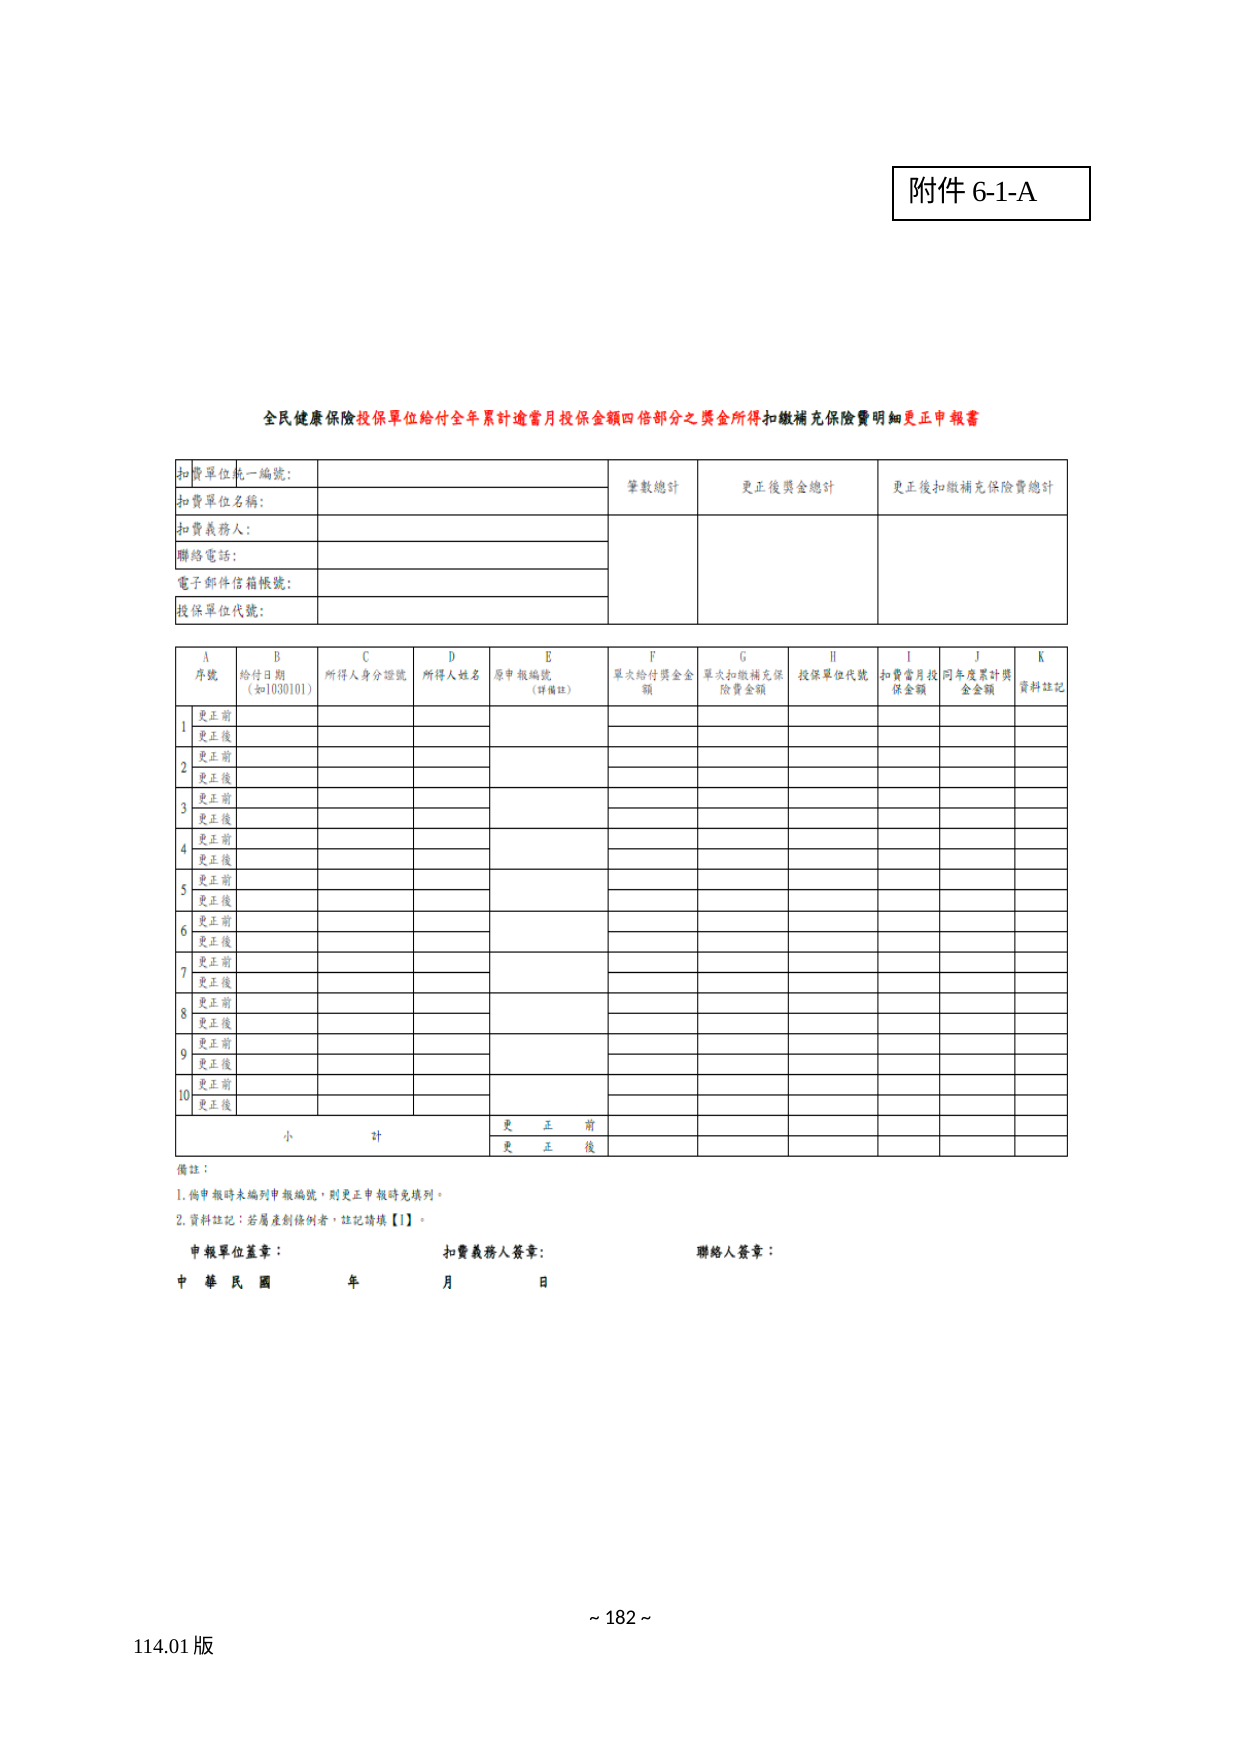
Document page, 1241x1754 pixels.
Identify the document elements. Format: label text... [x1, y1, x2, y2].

text 附件6-1-A [909, 175, 1074, 208]
